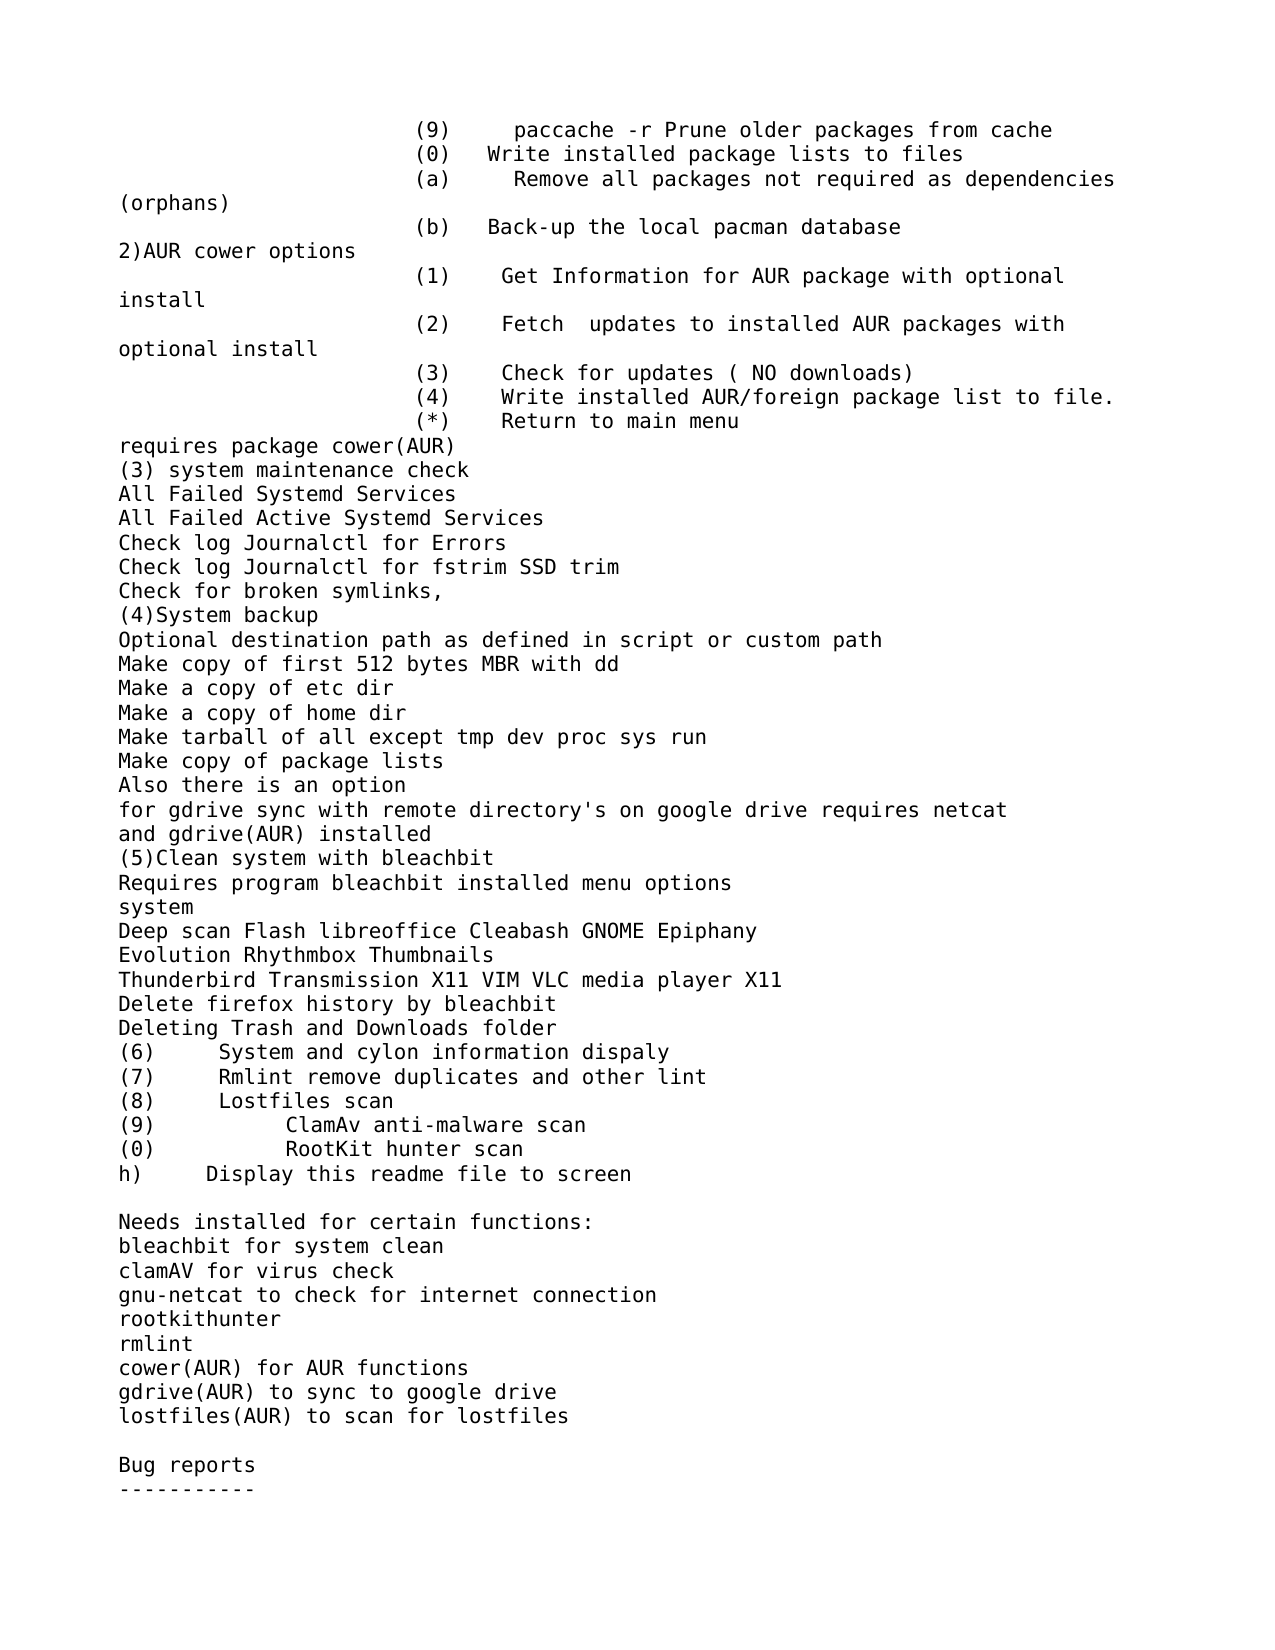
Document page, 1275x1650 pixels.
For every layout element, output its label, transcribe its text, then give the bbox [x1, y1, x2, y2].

text Thunderbird Transmission X11 VIM VLC media player X11 [118, 968, 1157, 992]
text 2)AUR cower options [118, 239, 1157, 264]
text Make a copy of home dir [118, 701, 1157, 725]
text Check for broken symlinks, [118, 579, 1157, 603]
text (6) System and cylon information dispaly [118, 1040, 1157, 1065]
text (a) Remove all packages not required as dependencies (orphans) [118, 167, 1157, 215]
text (3) Check for updates ( NO downloads) [118, 361, 1157, 385]
text Needs installed for certain functions: [118, 1210, 1157, 1234]
text bleachbit for system clean [118, 1234, 1157, 1259]
text Make copy of package lists [118, 749, 1157, 773]
text (0) Write installed package lists to files [118, 142, 1157, 167]
text (0) RootKit hunter scan [118, 1137, 1157, 1162]
text Make a copy of etc dir [118, 676, 1157, 701]
text requires package cower(AUR) [118, 434, 1157, 458]
text Check log Journalctl for Errors [118, 531, 1157, 555]
text gdrive(AUR) to sync to google drive [118, 1380, 1157, 1404]
text rmlint [118, 1332, 1157, 1356]
text rootkithunter [118, 1307, 1157, 1332]
text (2) Fetch updates to installed AUR packages with optional install [118, 312, 1157, 361]
text Also there is an option [118, 773, 1157, 798]
text (3) system maintenance check [118, 458, 1157, 482]
text All Failed Systemd Services [118, 482, 1157, 506]
text cower(AUR) for AUR functions [118, 1356, 1157, 1380]
text Delete firefox history by bleachbit [118, 992, 1157, 1016]
text system [118, 895, 1157, 919]
text ----------- [118, 1477, 1157, 1502]
text lostfiles(AUR) to scan for lostfiles [118, 1404, 1157, 1429]
text All Failed Active Systemd Services [118, 506, 1157, 531]
text Make copy of first 512 bytes MBR with dd [118, 652, 1157, 676]
text Make tarball of all except tmp dev proc sys run [118, 725, 1157, 749]
text Evolution Rhythmbox Thumbnails [118, 943, 1157, 968]
text for gdrive sync with remote directory's on google drive requires netcat [118, 798, 1157, 822]
text gnu-netcat to check for internet connection [118, 1283, 1157, 1307]
text (8) Lostfiles scan [118, 1089, 1157, 1113]
text (1) Get Information for AUR package with optional install [118, 264, 1157, 312]
text clamAV for virus check [118, 1259, 1157, 1283]
text (4)System backup [118, 603, 1157, 628]
text Deleting Trash and Downloads folder [118, 1016, 1157, 1040]
text (9) paccache -r Prune older packages from cache [118, 118, 1157, 142]
text (b) Back-up the local pacman database [118, 215, 1157, 239]
text (9) ClamAv anti-malware scan [118, 1113, 1157, 1137]
text Deep scan Flash libreoffice Cleabash GNOME Epiphany [118, 919, 1157, 943]
text (4) Write installed AUR/foreign package list to file. [118, 385, 1157, 409]
text Check log Journalctl for fstrim SSD trim [118, 555, 1157, 579]
text and gdrive(AUR) installed [118, 822, 1157, 846]
text h) Display this readme file to screen [118, 1162, 1157, 1186]
text (*) Return to main menu [118, 409, 1157, 434]
text Bug reports [118, 1453, 1157, 1477]
text (7) Rmlint remove duplicates and other lint [118, 1065, 1157, 1089]
text Requires program bleachbit installed menu options [118, 871, 1157, 895]
text (5)Clean system with bleachbit [118, 846, 1157, 871]
text Optional destination path as defined in script or custom path [118, 628, 1157, 652]
